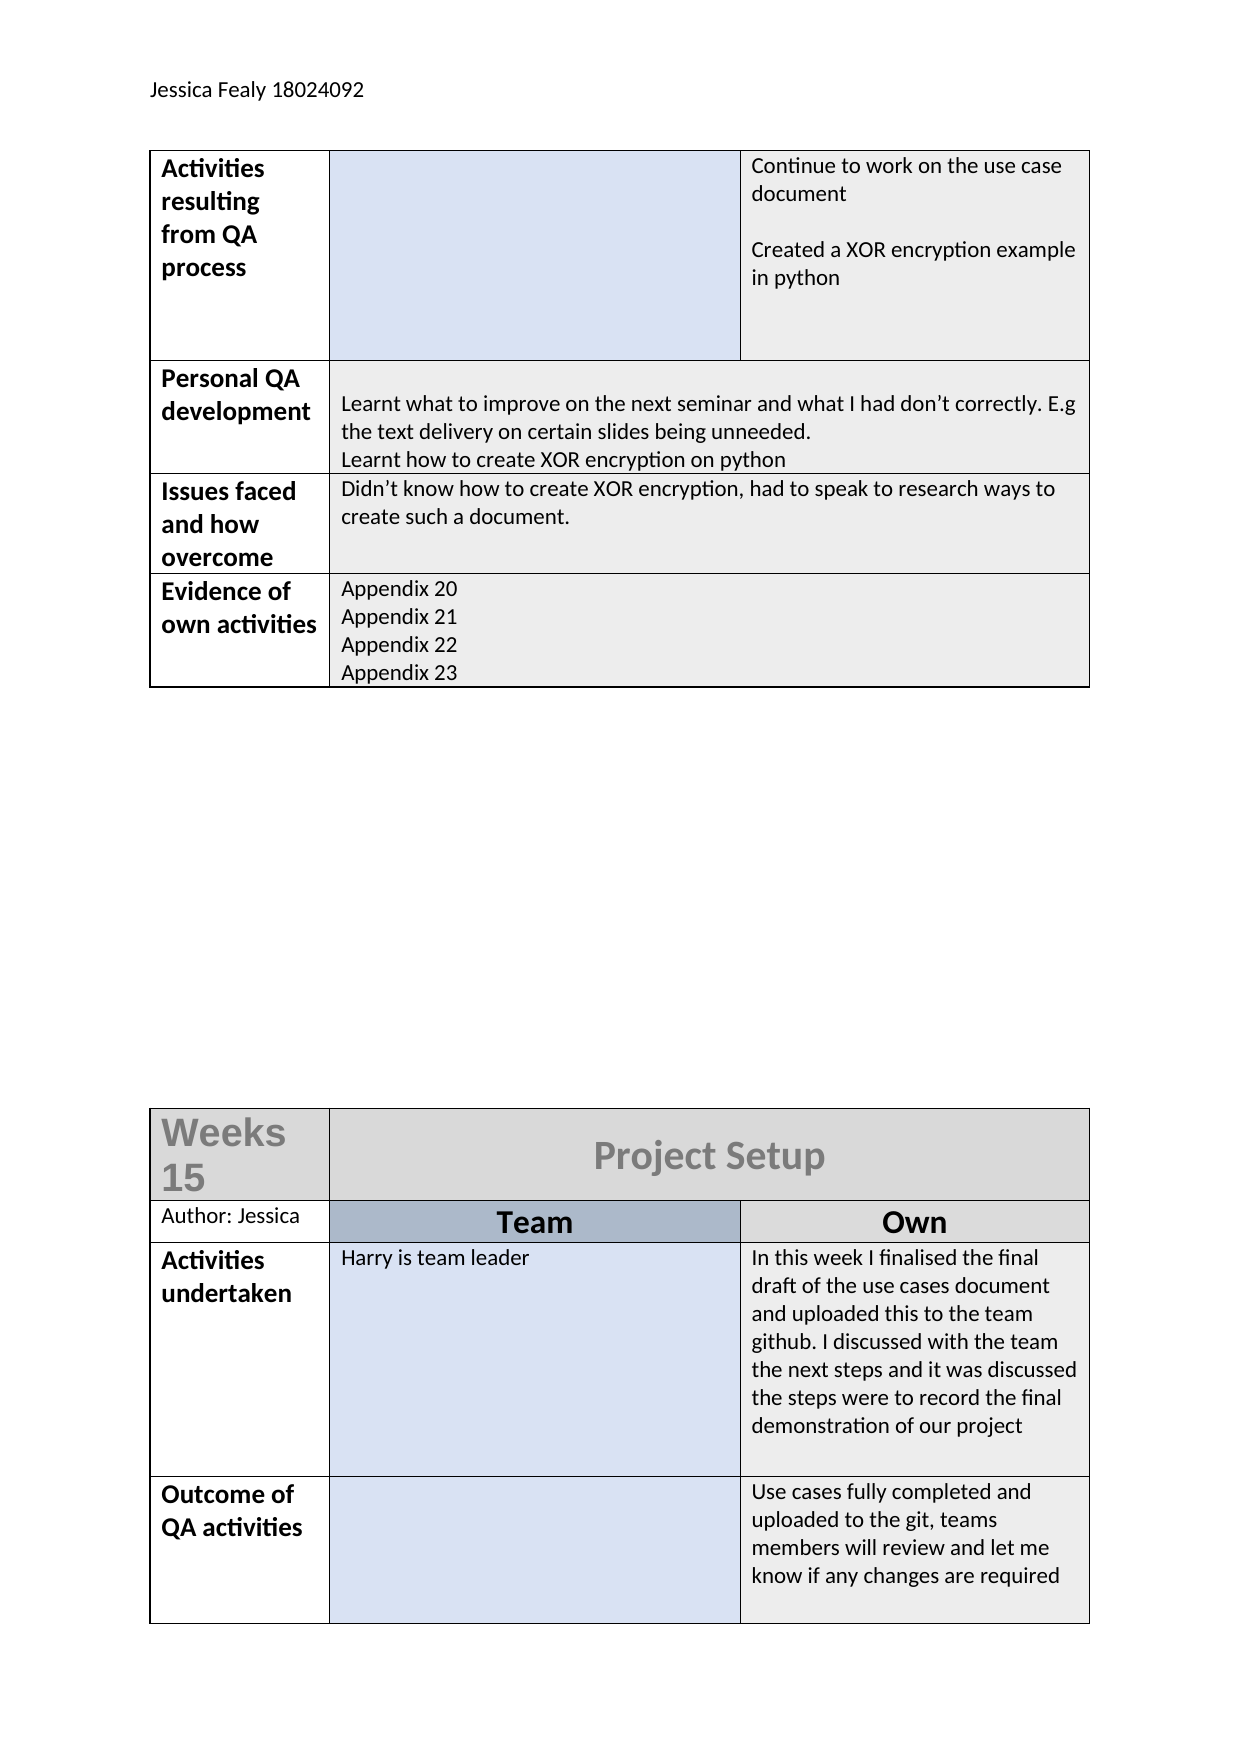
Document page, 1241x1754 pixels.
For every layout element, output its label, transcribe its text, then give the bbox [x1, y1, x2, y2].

table_cell Issues faced and how overcome [151, 474, 329, 573]
table_cell [330, 151, 740, 360]
table_cell Own [741, 1201, 1089, 1242]
table_cell Outcome of QA activities [151, 1477, 329, 1623]
table_cell [330, 1477, 740, 1623]
table_cell Appendix 20 Appendix 21 Appendix 22 Appendix 23 [330, 574, 1089, 686]
table_cell Continue to work on the use case document Created a XOR encryption example in python [741, 151, 1089, 360]
table_cell Activities undertaken [151, 1243, 329, 1476]
table_cell Team [330, 1201, 740, 1242]
table_cell Harry is team leader [330, 1243, 740, 1476]
table_cell Learnt what to improve on the next seminar and what I had don’t correctly. E.g the text delivery on certain slides being unneeded. Learnt how to create XOR encryption on python [330, 361, 1089, 473]
table_header Project Setup [330, 1109, 1089, 1200]
table_cell In this week I finalised the final draft of the use cases document and uploaded this to the team github. I discussed with the team the next steps and it was discussed the steps were to record the final demonstration of our project [741, 1243, 1089, 1476]
table_cell Evidence of own activities [151, 574, 329, 686]
table_cell Personal QA development [151, 361, 329, 473]
table_cell Use cases fully completed and uploaded to the git, teams members will review and let me know if any changes are required [741, 1477, 1089, 1623]
table_cell Activities resulting from QA process [151, 151, 329, 360]
table_cell Author: Jessica [151, 1201, 329, 1242]
table_cell Didn’t know how to create XOR encryption, had to speak to research ways to create such a document. [330, 474, 1089, 573]
table_header Weeks 15 [151, 1109, 329, 1200]
